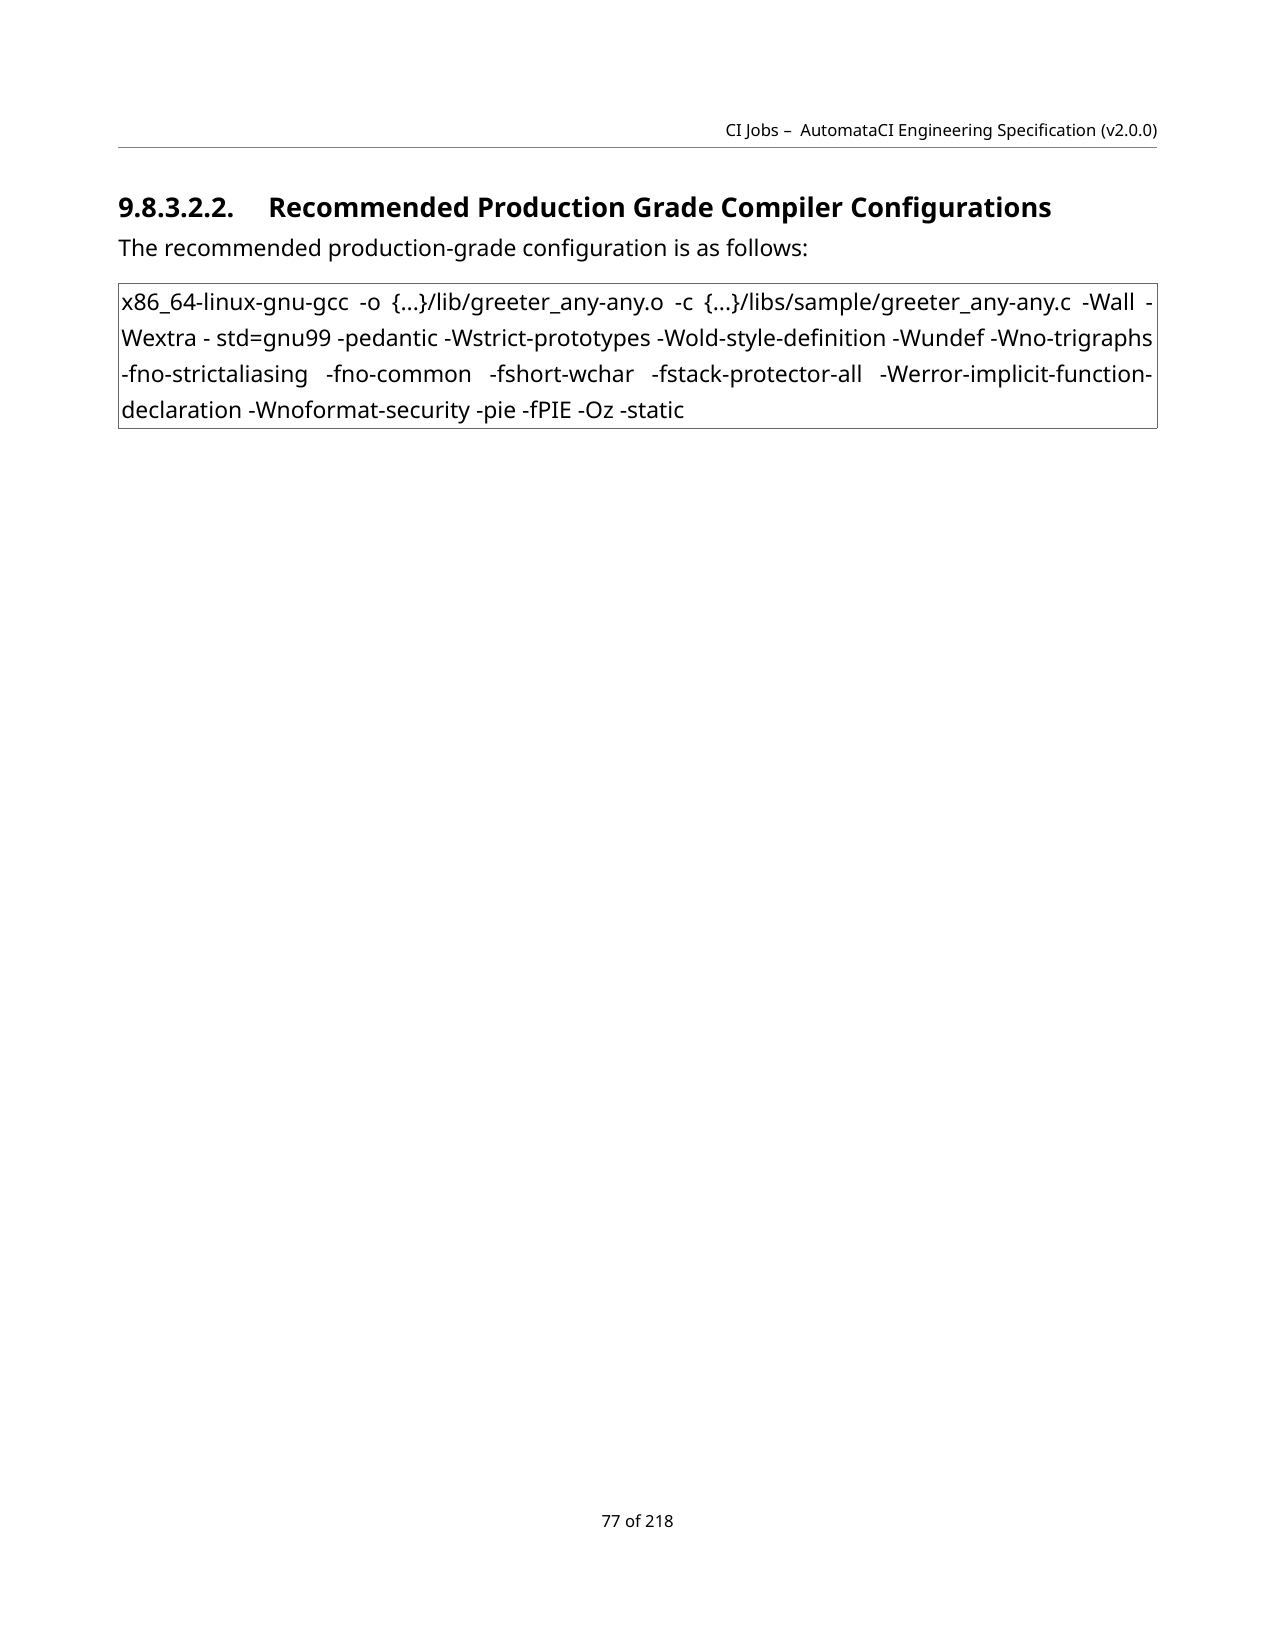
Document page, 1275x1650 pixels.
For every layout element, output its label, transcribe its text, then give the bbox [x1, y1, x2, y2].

subtitle Recommended Production Grade Compiler Configurations [118, 189, 1157, 226]
text x86_64-linux-gnu-gcc -o {...}/lib/greeter_any-any.o -c {...}/libs/sample/greeter_any-any.c -Wall -Wextra - std=gnu99 -pedantic -Wstrict-prototypes -Wold-style-definition -Wundef -Wno-trigraphs -fno-strictaliasing -fno-common -fshort-wchar -fstack-protector-all -Werror-implicit-function-declaration -Wnoformat-security -pie -fPIE -Oz -static [119, 284, 1157, 428]
text The recommended production-grade configuration is as follows: [118, 232, 1157, 263]
